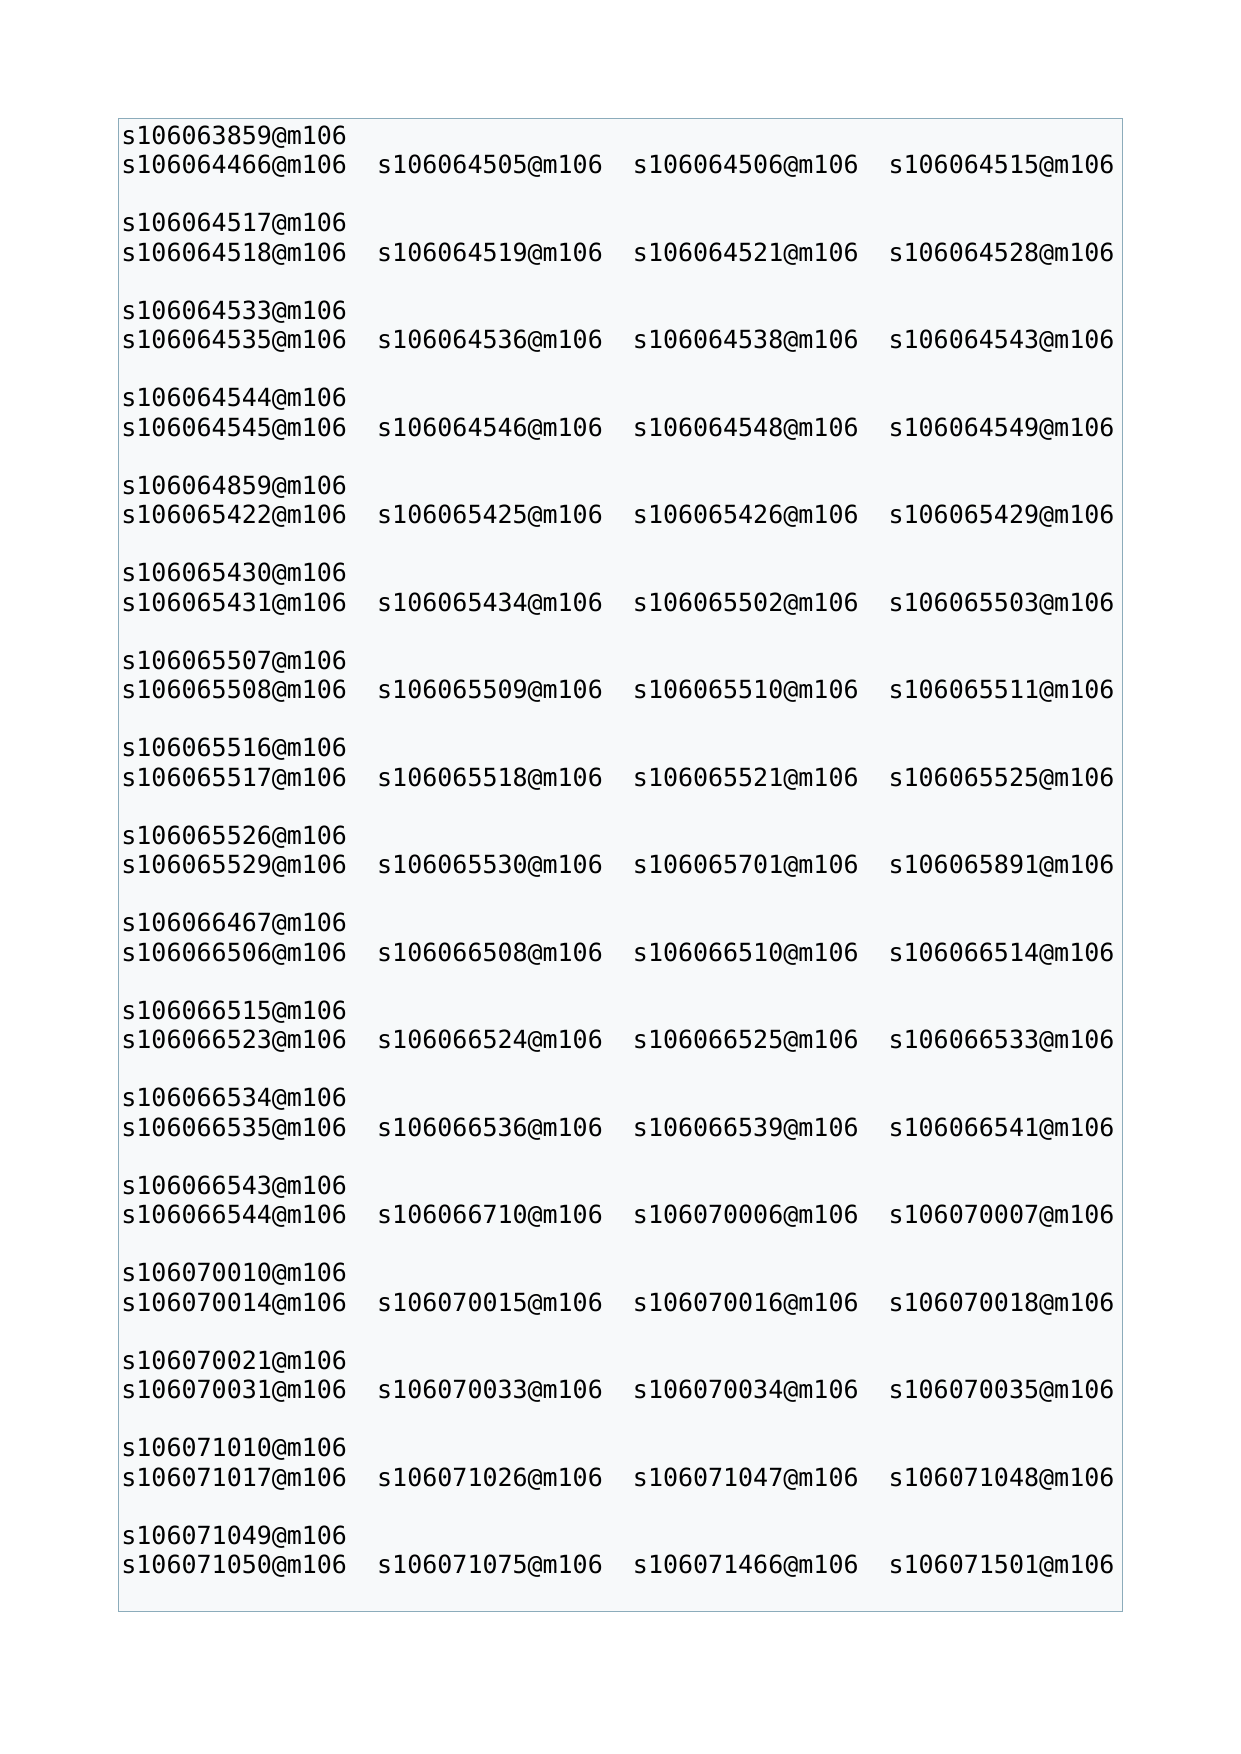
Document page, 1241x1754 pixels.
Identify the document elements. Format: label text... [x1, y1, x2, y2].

text s106063859@m106 s106064466@m106 s106064505@m106 s106064506@m106 s106064515@m106 s106064517@m106 s106064518@m106 s106064519@m106 s106064521@m106 s106064528@m106 s106064533@m106 s106064535@m106 s106064536@m106 s106064538@m106 s106064543@m106 s106064544@m106 s106064545@m106 s106064546@m106 s106064548@m106 s106064549@m106 s106064859@m106 s106065422@m106 s106065425@m106 s106065426@m106 s106065429@m106 s106065430@m106 s106065431@m106 s106065434@m106 s106065502@m106 s106065503@m106 s106065507@m106 s106065508@m106 s106065509@m106 s106065510@m106 s106065511@m106 s106065516@m106 s106065517@m106 s106065518@m106 s106065521@m106 s106065525@m106 s106065526@m106 s106065529@m106 s106065530@m106 s106065701@m106 s106065891@m106 s106066467@m106 s106066506@m106 s106066508@m106 s106066510@m106 s106066514@m106 s106066515@m106 s106066523@m106 s106066524@m106 s106066525@m106 s106066533@m106 s106066534@m106 s106066535@m106 s106066536@m106 s106066539@m106 s106066541@m106 s106066543@m106 s106066544@m106 s106066710@m106 s106070006@m106 s106070007@m106 s106070010@m106 s106070014@m106 s106070015@m106 s106070016@m106 s106070018@m106 s106070021@m106 s106070031@m106 s106070033@m106 s106070034@m106 s106070035@m106 s106071010@m106 s106071017@m106 s106071026@m106 s106071047@m106 s106071048@m106 s106071049@m106 s106071050@m106 s106071075@m106 s106071466@m106 s106071501@m106 [119, 119, 1122, 1611]
